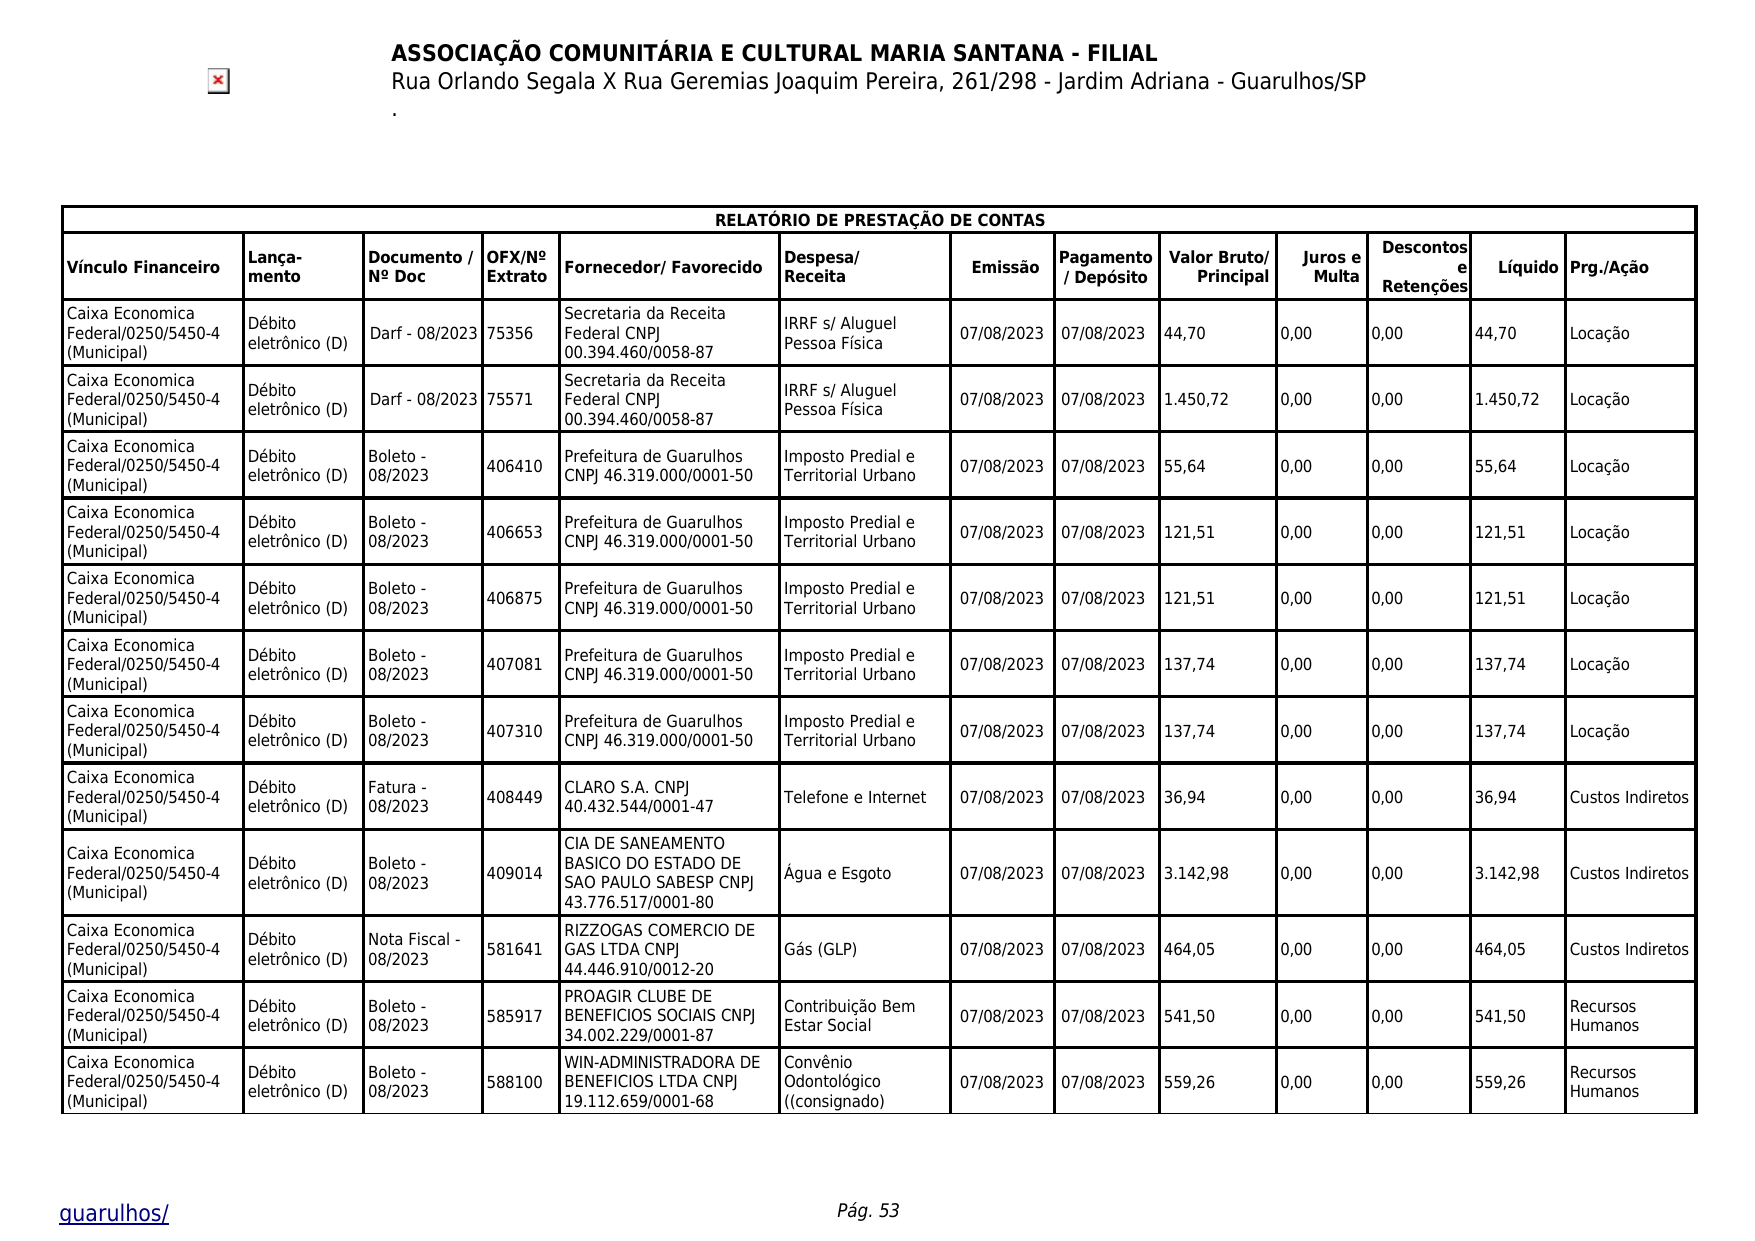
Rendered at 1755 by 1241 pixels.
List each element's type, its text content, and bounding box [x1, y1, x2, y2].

table_cell Boleto - 08/2023 [365, 698, 481, 761]
table_cell Prefeitura de Guarulhos CNPJ 46.319.000/0001-50 [561, 433, 778, 496]
table_cell 07/08/2023 [952, 566, 1053, 629]
table_cell 0,00 [1278, 301, 1366, 364]
table_cell Descontos e Retenções [1369, 234, 1469, 298]
table_cell Líquido [1472, 234, 1564, 298]
table_cell Darf - 08/2023 [365, 367, 481, 430]
table_cell WIN-ADMINISTRADORA DE BENEFICIOS LTDA CNPJ 19.112.659/0001-68 [561, 1049, 778, 1113]
table_cell Boleto - 08/2023 [365, 831, 481, 914]
table_cell Fatura - 08/2023 [365, 765, 481, 828]
table_cell 0,00 [1278, 917, 1366, 980]
table_cell Secretaria da Receita Federal CNPJ 00.394.460/0058-87 [561, 301, 778, 364]
table_cell Caixa Economica Federal/0250/5450-4 (Municipal) [64, 433, 242, 496]
table_cell Débito eletrônico (D) [245, 500, 362, 563]
table_cell 0,00 [1369, 765, 1469, 828]
table_cell Caixa Economica Federal/0250/5450-4 (Municipal) [64, 367, 242, 430]
table_cell Débito eletrônico (D) [245, 566, 362, 629]
table_cell 36,94 [1472, 765, 1564, 828]
table_cell 0,00 [1369, 698, 1469, 761]
table_cell IRRF s/ Aluguel Pessoa Física [781, 367, 949, 430]
table_cell Débito eletrônico (D) [245, 1049, 362, 1113]
table_cell 0,00 [1369, 500, 1469, 563]
table_cell 07/08/2023 [1056, 566, 1158, 629]
table_cell Boleto - 08/2023 [365, 983, 481, 1046]
table_cell 07/08/2023 [952, 433, 1053, 496]
table_cell Caixa Economica Federal/0250/5450-4 (Municipal) [64, 917, 242, 980]
table_cell Custos Indiretos [1567, 765, 1694, 828]
table_header RELATÓRIO DE PRESTAÇÃO DE CONTAS [64, 208, 1694, 231]
table_cell 07/08/2023 [1056, 831, 1158, 914]
table_cell 0,00 [1278, 500, 1366, 563]
table_cell 407081 [484, 632, 558, 695]
table_cell Nota Fiscal - 08/2023 [365, 917, 481, 980]
table_cell Lança- mento [245, 234, 362, 298]
table_cell Recursos Humanos [1567, 1049, 1694, 1113]
table_cell 406410 [484, 433, 558, 496]
table_cell 07/08/2023 [1056, 632, 1158, 695]
table_cell Imposto Predial e Territorial Urbano [781, 698, 949, 761]
table_cell 0,00 [1278, 983, 1366, 1046]
table_cell 07/08/2023 [952, 831, 1053, 914]
table_cell Locação [1567, 632, 1694, 695]
table_cell 0,00 [1369, 917, 1469, 980]
table_cell 07/08/2023 [952, 917, 1053, 980]
table_cell 07/08/2023 [1056, 367, 1158, 430]
table_cell Custos Indiretos [1567, 831, 1694, 914]
table_cell Locação [1567, 433, 1694, 496]
table_cell 07/08/2023 [1056, 983, 1158, 1046]
table_cell Boleto - 08/2023 [365, 566, 481, 629]
table_cell Imposto Predial e Territorial Urbano [781, 632, 949, 695]
table_cell Débito eletrônico (D) [245, 632, 362, 695]
table_cell 137,74 [1161, 698, 1275, 761]
table_cell 36,94 [1161, 765, 1275, 828]
table_cell Gás (GLP) [781, 917, 949, 980]
table_cell 464,05 [1472, 917, 1564, 980]
table_cell Prg./Ação [1567, 234, 1694, 298]
table_cell Telefone e Internet [781, 765, 949, 828]
table_cell Secretaria da Receita Federal CNPJ 00.394.460/0058-87 [561, 367, 778, 430]
table_cell Documento / Nº Doc [365, 234, 481, 298]
table_cell 408449 [484, 765, 558, 828]
table_cell 121,51 [1161, 566, 1275, 629]
table_cell 07/08/2023 [952, 301, 1053, 364]
table_cell 559,26 [1161, 1049, 1275, 1113]
table_cell 0,00 [1369, 433, 1469, 496]
table_cell 07/08/2023 [952, 1049, 1053, 1113]
table_cell 75356 [484, 301, 558, 364]
table_cell 0,00 [1369, 831, 1469, 914]
table_cell 0,00 [1278, 367, 1366, 430]
table_cell CLARO S.A. CNPJ 40.432.544/0001-47 [561, 765, 778, 828]
table_cell 0,00 [1369, 983, 1469, 1046]
table_cell Débito eletrônico (D) [245, 765, 362, 828]
table_cell Locação [1567, 367, 1694, 430]
table_cell Locação [1567, 566, 1694, 629]
table_cell 588100 [484, 1049, 558, 1113]
table_cell Boleto - 08/2023 [365, 632, 481, 695]
table_cell Fornecedor/ Favorecido [561, 234, 778, 298]
table_cell 3.142,98 [1472, 831, 1564, 914]
table_cell Despesa/ Receita [781, 234, 949, 298]
table_cell Caixa Economica Federal/0250/5450-4 (Municipal) [64, 566, 242, 629]
table_cell 07/08/2023 [1056, 433, 1158, 496]
table_cell Imposto Predial e Territorial Urbano [781, 433, 949, 496]
table_cell 75571 [484, 367, 558, 430]
table_cell RIZZOGAS COMERCIO DE GAS LTDA CNPJ 44.446.910/0012-20 [561, 917, 778, 980]
table_cell Caixa Economica Federal/0250/5450-4 (Municipal) [64, 698, 242, 761]
table_cell 44,70 [1472, 301, 1564, 364]
table_cell 137,74 [1161, 632, 1275, 695]
table_cell CIA DE SANEAMENTO BASICO DO ESTADO DE SAO PAULO SABESP CNPJ 43.776.517/0001-80 [561, 831, 778, 914]
table_cell Prefeitura de Guarulhos CNPJ 46.319.000/0001-50 [561, 698, 778, 761]
table_cell Débito eletrônico (D) [245, 301, 362, 364]
table_cell Débito eletrônico (D) [245, 831, 362, 914]
table_cell 07/08/2023 [952, 983, 1053, 1046]
table_cell Caixa Economica Federal/0250/5450-4 (Municipal) [64, 632, 242, 695]
table_cell Juros e Multa [1278, 234, 1366, 298]
table_cell PROAGIR CLUBE DE BENEFICIOS SOCIAIS CNPJ 34.002.229/0001-87 [561, 983, 778, 1046]
table_cell Caixa Economica Federal/0250/5450-4 (Municipal) [64, 1049, 242, 1113]
table_cell 406653 [484, 500, 558, 563]
table_cell Valor Bruto/ Principal [1161, 234, 1275, 298]
table_cell 07/08/2023 [952, 632, 1053, 695]
table_cell 0,00 [1278, 765, 1366, 828]
table_cell Pagamento / Depósito [1056, 234, 1158, 298]
table_cell 1.450,72 [1472, 367, 1564, 430]
table_cell 585917 [484, 983, 558, 1046]
table_cell Débito eletrônico (D) [245, 433, 362, 496]
table_cell 07/08/2023 [1056, 301, 1158, 364]
table_cell 0,00 [1369, 367, 1469, 430]
table_cell OFX/Nº Extrato [484, 234, 558, 298]
table_cell Boleto - 08/2023 [365, 433, 481, 496]
table_cell 559,26 [1472, 1049, 1564, 1113]
table_cell 07/08/2023 [952, 500, 1053, 563]
table_cell 464,05 [1161, 917, 1275, 980]
table_cell 07/08/2023 [952, 367, 1053, 430]
table_cell 55,64 [1472, 433, 1564, 496]
table_cell IRRF s/ Aluguel Pessoa Física [781, 301, 949, 364]
table_cell Prefeitura de Guarulhos CNPJ 46.319.000/0001-50 [561, 500, 778, 563]
table_cell 3.142,98 [1161, 831, 1275, 914]
table_cell Caixa Economica Federal/0250/5450-4 (Municipal) [64, 500, 242, 563]
table_cell Emissão [952, 234, 1053, 298]
table_cell 581641 [484, 917, 558, 980]
table_cell Caixa Economica Federal/0250/5450-4 (Municipal) [64, 983, 242, 1046]
table_cell 137,74 [1472, 632, 1564, 695]
table_cell 0,00 [1278, 632, 1366, 695]
table_cell 407310 [484, 698, 558, 761]
table_cell Convênio Odontológico ((consignado) [781, 1049, 949, 1113]
table_cell Débito eletrônico (D) [245, 917, 362, 980]
table_cell 406875 [484, 566, 558, 629]
table_cell Recursos Humanos [1567, 983, 1694, 1046]
table_cell Prefeitura de Guarulhos CNPJ 46.319.000/0001-50 [561, 566, 778, 629]
table_cell 121,51 [1472, 500, 1564, 563]
table_cell 541,50 [1161, 983, 1275, 1046]
table_cell Caixa Economica Federal/0250/5450-4 (Municipal) [64, 831, 242, 914]
table_cell Imposto Predial e Territorial Urbano [781, 500, 949, 563]
table_cell 55,64 [1161, 433, 1275, 496]
table_cell 1.450,72 [1161, 367, 1275, 430]
table_cell 07/08/2023 [952, 698, 1053, 761]
table_cell 07/08/2023 [952, 765, 1053, 828]
table_cell 0,00 [1278, 1049, 1366, 1113]
table_cell Imposto Predial e Territorial Urbano [781, 566, 949, 629]
table_cell Débito eletrônico (D) [245, 698, 362, 761]
table_cell 409014 [484, 831, 558, 914]
table_cell 137,74 [1472, 698, 1564, 761]
table_cell Contribuição Bem Estar Social [781, 983, 949, 1046]
table_cell Vínculo Financeiro [64, 234, 242, 298]
table_cell 44,70 [1161, 301, 1275, 364]
table_cell Locação [1567, 698, 1694, 761]
table_cell Locação [1567, 301, 1694, 364]
table_cell 0,00 [1278, 566, 1366, 629]
table_cell Água e Esgoto [781, 831, 949, 914]
table_cell 0,00 [1369, 566, 1469, 629]
table_cell Boleto - 08/2023 [365, 500, 481, 563]
table_cell 07/08/2023 [1056, 500, 1158, 563]
table_cell 07/08/2023 [1056, 917, 1158, 980]
table_cell Caixa Economica Federal/0250/5450-4 (Municipal) [64, 765, 242, 828]
table_cell 0,00 [1278, 831, 1366, 914]
table_cell 0,00 [1369, 632, 1469, 695]
table_cell 121,51 [1161, 500, 1275, 563]
table_cell Débito eletrônico (D) [245, 983, 362, 1046]
table_cell Locação [1567, 500, 1694, 563]
table_cell 0,00 [1369, 1049, 1469, 1113]
table_cell 541,50 [1472, 983, 1564, 1046]
table_cell Prefeitura de Guarulhos CNPJ 46.319.000/0001-50 [561, 632, 778, 695]
table_cell 0,00 [1278, 433, 1366, 496]
table_cell 07/08/2023 [1056, 698, 1158, 761]
table_cell Caixa Economica Federal/0250/5450-4 (Municipal) [64, 301, 242, 364]
table_cell Custos Indiretos [1567, 917, 1694, 980]
table_cell 0,00 [1278, 698, 1366, 761]
table_cell 0,00 [1369, 301, 1469, 364]
table_cell 07/08/2023 [1056, 765, 1158, 828]
table_cell 07/08/2023 [1056, 1049, 1158, 1113]
table_cell Darf - 08/2023 [365, 301, 481, 364]
table_cell 121,51 [1472, 566, 1564, 629]
table_cell Débito eletrônico (D) [245, 367, 362, 430]
table_cell Boleto - 08/2023 [365, 1049, 481, 1113]
